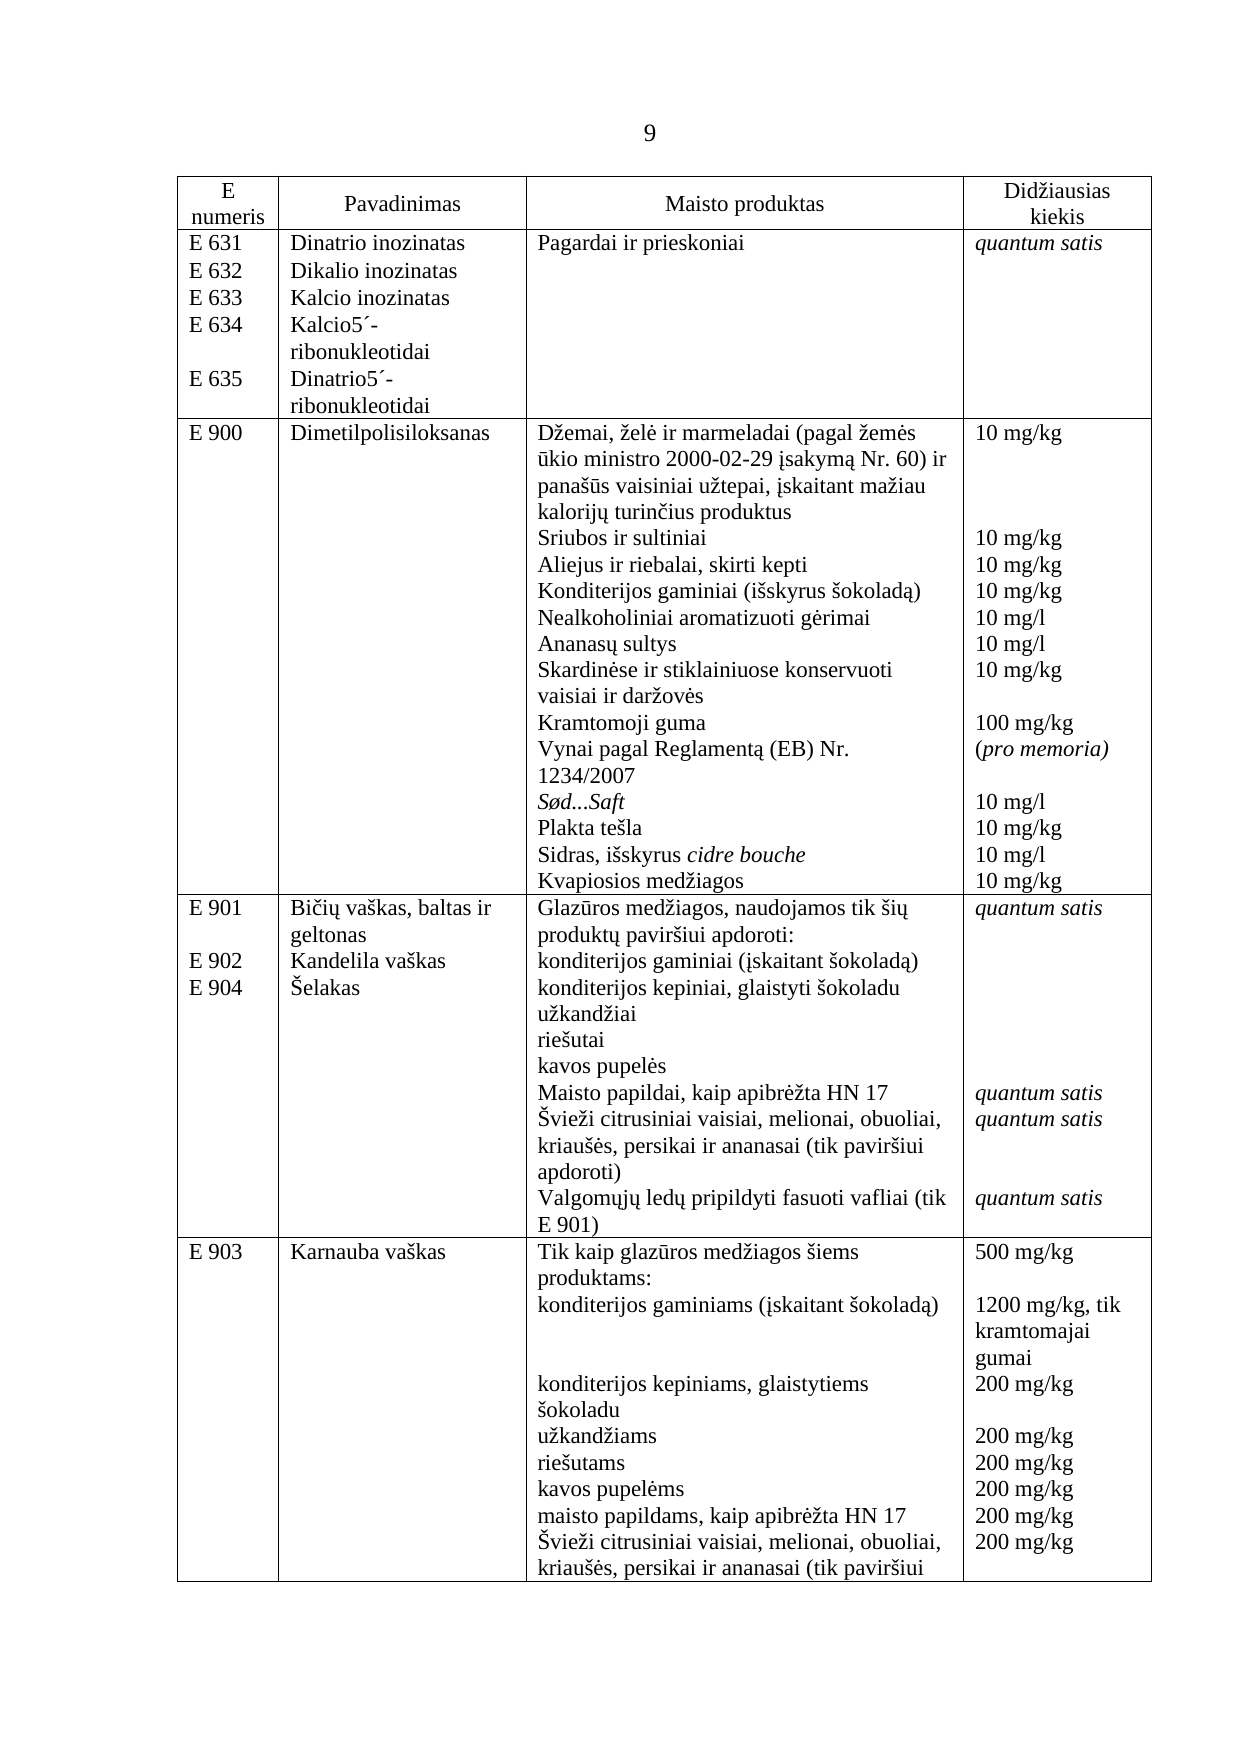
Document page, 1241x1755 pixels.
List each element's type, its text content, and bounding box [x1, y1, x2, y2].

table_cell Ananasų sultys [527, 630, 963, 656]
table_cell E 904 [178, 974, 278, 1079]
table_cell 10 mg/kg [964, 656, 1151, 709]
table_cell konditerijos gaminiai (įskaitant šokoladą) [527, 947, 963, 973]
table_cell [178, 867, 278, 893]
table_cell Šelakas [279, 974, 526, 1079]
table_cell Kalcio5´-ribonukleotidai [279, 311, 526, 364]
table_cell konditerijos gaminiams (įskaitant šokoladą) [527, 1291, 963, 1370]
table_cell Kramtomoji guma [527, 709, 963, 735]
table_cell konditerijos kepiniams, glaistytiems šokoladu [527, 1370, 963, 1423]
table_cell [178, 841, 278, 867]
table_cell [279, 867, 526, 893]
table_cell E 634 [178, 311, 278, 364]
table_cell [279, 841, 526, 867]
table_cell [279, 1528, 526, 1581]
table_cell 10 mg/kg [964, 577, 1151, 603]
table_cell 100 mg/kg [964, 709, 1151, 735]
table_cell E 902 [178, 947, 278, 973]
table_cell [279, 1502, 526, 1528]
table_cell Dinatrio5´-ribonukleotidai [279, 364, 526, 418]
table_cell 200 mg/kg [964, 1475, 1151, 1502]
table_cell [279, 1079, 526, 1105]
table_cell Tik kaip glazūros medžiagos šiems produktams: [527, 1238, 963, 1291]
table_cell 10 mg/kg [964, 525, 1151, 551]
table_cell [279, 551, 526, 577]
table_cell Vynai pagal Reglamentą (EB) Nr. 1234/2007 [527, 735, 963, 788]
table_cell (pro memoria) [964, 735, 1151, 788]
table_cell Konditerijos gaminiai (išskyrus šokoladą) [527, 577, 963, 603]
table_cell Sidras, išskyrus cidre bouche [527, 841, 963, 867]
table_cell [178, 1079, 278, 1105]
table_cell 200 mg/kg [964, 1502, 1151, 1528]
table_cell 10 mg/kg [964, 419, 1151, 524]
table_cell quantum satis [964, 1079, 1151, 1105]
table_cell [178, 1184, 278, 1237]
table_cell Džemai, želė ir marmeladai (pagal žemės ūkio ministro 2000-02-29 įsakymą Nr. 60) ir panašūs vaisiniai užtepai, įskaitant mažiau kalorijų turinčius produktus [527, 419, 963, 524]
table_cell Pagardai ir prieskoniai [527, 230, 963, 418]
table_cell E 903 [178, 1238, 278, 1291]
table_cell [178, 1105, 278, 1184]
table_cell [279, 1291, 526, 1370]
table_cell 10 mg/l [964, 630, 1151, 656]
table_cell 500 mg/kg [964, 1238, 1151, 1291]
table_cell Sød...Saft [527, 788, 963, 814]
table_cell Švieži citrusiniai vaisiai, melionai, obuoliai, kriaušės, persikai ir ananasai (tik paviršiui apdoroti) [527, 1105, 963, 1184]
table_cell [279, 1184, 526, 1237]
table_cell maisto papildams, kaip apibrėžta HN 17 [527, 1502, 963, 1528]
table_cell Karnauba vaškas [279, 1238, 526, 1291]
table_cell 200 mg/kg [964, 1423, 1151, 1449]
table_cell 200 mg/kg [964, 1449, 1151, 1475]
table_cell Dimetilpolisiloksanas [279, 419, 526, 524]
table_cell Sriubos ir sultiniai [527, 525, 963, 551]
table_cell 10 mg/l [964, 604, 1151, 630]
table_cell [279, 525, 526, 551]
table_cell 1200 mg/kg, tik kramtomajai gumai [964, 1291, 1151, 1370]
table_cell [178, 1475, 278, 1502]
table_cell [178, 709, 278, 735]
table_cell [279, 1475, 526, 1502]
table_cell [178, 1370, 278, 1423]
table_cell 10 mg/l [964, 788, 1151, 814]
table_cell [178, 1423, 278, 1449]
table_cell [279, 1449, 526, 1475]
table_cell E 632 [178, 256, 278, 283]
table_cell [178, 1291, 278, 1370]
table_cell 10 mg/kg [964, 867, 1151, 893]
table_cell [178, 1449, 278, 1475]
table_cell [279, 604, 526, 630]
table_cell [178, 1502, 278, 1528]
table_cell [178, 788, 278, 814]
table_cell E 633 [178, 283, 278, 311]
table_cell Valgomųjų ledų pripildyti fasuoti vafliai (tik E 901) [527, 1184, 963, 1237]
table_cell Bičių vaškas, baltas ir geltonas [279, 895, 526, 947]
table_header Pavadinimas [279, 177, 526, 229]
table_cell [178, 577, 278, 603]
table_cell [279, 1370, 526, 1423]
table_cell [279, 788, 526, 814]
table_cell E 900 [178, 419, 278, 524]
table_cell [279, 1423, 526, 1449]
table_cell E 901 [178, 895, 278, 947]
table_cell [178, 1528, 278, 1581]
table_cell E 635 [178, 364, 278, 418]
table_cell [279, 577, 526, 603]
table_cell 200 mg/kg [964, 1528, 1151, 1581]
table_cell Skardinėse ir stiklainiuose konservuoti vaisiai ir daržovės [527, 656, 963, 709]
table_header Didžiausias kiekis [964, 177, 1151, 229]
table_cell 10 mg/kg [964, 814, 1151, 841]
table_cell [279, 630, 526, 656]
table_cell [964, 947, 1151, 973]
table_cell [178, 814, 278, 841]
table_header E numeris [178, 177, 278, 229]
table_cell Nealkoholiniai aromatizuoti gėrimai [527, 604, 963, 630]
table_cell quantum satis [964, 1105, 1151, 1184]
table_cell 10 mg/kg [964, 551, 1151, 577]
table_cell Kvapiosios medžiagos [527, 867, 963, 893]
table_cell Glazūros medžiagos, naudojamos tik šių produktų paviršiui apdoroti: [527, 895, 963, 947]
table_cell konditerijos kepiniai, glaistyti šokoladu užkandžiai riešutai kavos pupelės [527, 974, 963, 1079]
table_cell [178, 630, 278, 656]
table_cell [279, 735, 526, 788]
table_cell užkandžiams [527, 1423, 963, 1449]
table_cell E 631 [178, 230, 278, 256]
table_cell [279, 656, 526, 709]
table_cell quantum satis [964, 895, 1151, 947]
table_cell kavos pupelėms [527, 1475, 963, 1502]
table_cell [279, 1105, 526, 1184]
table_cell 200 mg/kg [964, 1370, 1151, 1423]
table_cell Maisto papildai, kaip apibrėžta HN 17 [527, 1079, 963, 1105]
table_cell [178, 735, 278, 788]
table_cell riešutams [527, 1449, 963, 1475]
table_cell quantum satis [964, 230, 1151, 418]
table_cell Plakta tešla [527, 814, 963, 841]
table_cell quantum satis [964, 1184, 1151, 1237]
table_cell Kalcio inozinatas [279, 283, 526, 311]
table_header Maisto produktas [527, 177, 963, 229]
table_cell Dinatrio inozinatas [279, 230, 526, 256]
table_cell [178, 525, 278, 551]
table_cell Švieži citrusiniai vaisiai, melionai, obuoliai, kriaušės, persikai ir ananasai (tik paviršiui [527, 1528, 963, 1581]
table_cell [279, 709, 526, 735]
table_cell [279, 814, 526, 841]
table_cell [964, 974, 1151, 1079]
table_cell 10 mg/l [964, 841, 1151, 867]
table_cell [178, 551, 278, 577]
table_cell [178, 604, 278, 630]
table_cell [178, 656, 278, 709]
table_cell Aliejus ir riebalai, skirti kepti [527, 551, 963, 577]
table_cell Kandelila vaškas [279, 947, 526, 973]
table_cell Dikalio inozinatas [279, 256, 526, 283]
